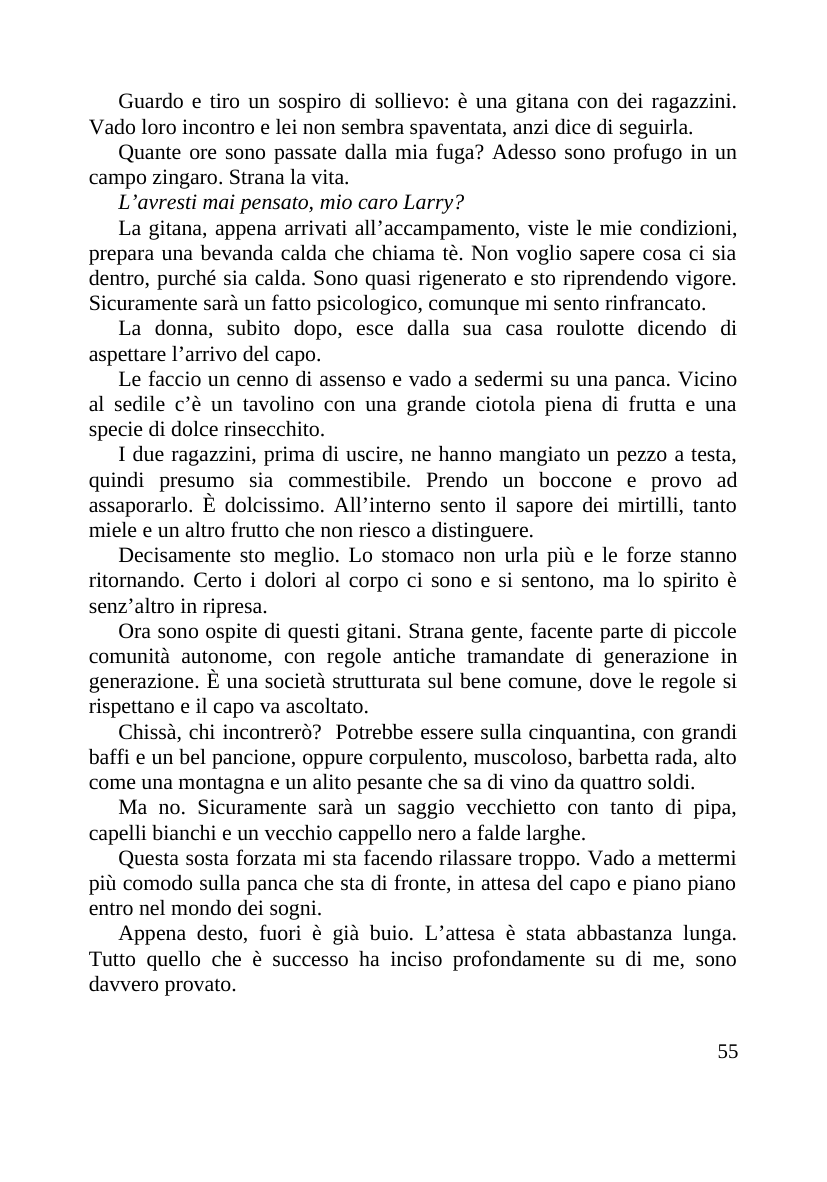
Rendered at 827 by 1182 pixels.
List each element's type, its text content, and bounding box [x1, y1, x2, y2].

text La gitana, appena arrivati all’accampamento, viste le mie condizioni, prepara una bevanda calda che chiama tè. Non voglio sapere cosa ci sia dentro, purché sia calda. Sono quasi rigenerato e sto riprendendo vigore. Sicuramente sarà un fatto psicologico, comunque mi sento rinfrancato. [88, 214, 738, 315]
text Decisamente sto meglio. Lo stomaco non urla più e le forze stanno ritornando. Certo i dolori al corpo ci sono e si sentono, ma lo spirito è senz’altro in ripresa. [88, 542, 738, 618]
text Appena desto, fuori è già buio. L’attesa è stata abbastanza lunga. Tutto quello che è successo ha inciso profondamente su di me, sono davvero provato. [88, 920, 738, 996]
text Quante ore sono passate dalla mia fuga? Adesso sono profugo in un campo zingaro. Strana la vita. [88, 139, 738, 189]
text La donna, subito dopo, esce dalla sua casa roulotte dicendo di aspettare l’arrivo del capo. [88, 315, 738, 366]
text Ora sono ospite di questi gitani. Strana gente, facente parte di piccole comunità autonome, con regole antiche tramandate di generazione in generazione. È una società strutturata sul bene comune, dove le regole si rispettano e il capo va ascoltato. [88, 618, 738, 719]
text Le faccio un cenno di assenso e vado a sedermi su una panca. Vicino al sedile c’è un tavolino con una grande ciotola piena di frutta e una specie di dolce rinsecchito. [88, 366, 738, 441]
text I due ragazzini, prima di uscire, ne hanno mangiato un pezzo a testa, quindi presumo sia commestibile. Prendo un boccone e provo ad assaporarlo. È dolcissimo. All’interno sento il sapore dei mirtilli, tanto miele e un altro frutto che non riesco a distinguere. [88, 441, 738, 542]
text L’avresti mai pensato, mio caro Larry? [88, 189, 738, 214]
text Ma no. Sicuramente sarà un saggio vecchietto con tanto di pipa, capelli bianchi e un vecchio cappello nero a falde larghe. [88, 794, 738, 845]
text Chissà, chi incontrerò? Potrebbe essere sulla cinquantina, con grandi baffi e un bel pancione, oppure corpulento, muscoloso, barbetta rada, alto come una montagna e un alito pesante che sa di vino da quattro soldi. [88, 719, 738, 794]
text Questa sosta forzata mi sta facendo rilassare troppo. Vado a mettermi più comodo sulla panca che sta di fronte, in attesa del capo e piano piano entro nel mondo dei sogni. [88, 845, 738, 920]
text Guardo e tiro un sospiro di sollievo: è una gitana con dei ragazzini. Vado loro incontro e lei non sembra spaventata, anzi dice di seguirla. [88, 88, 738, 139]
